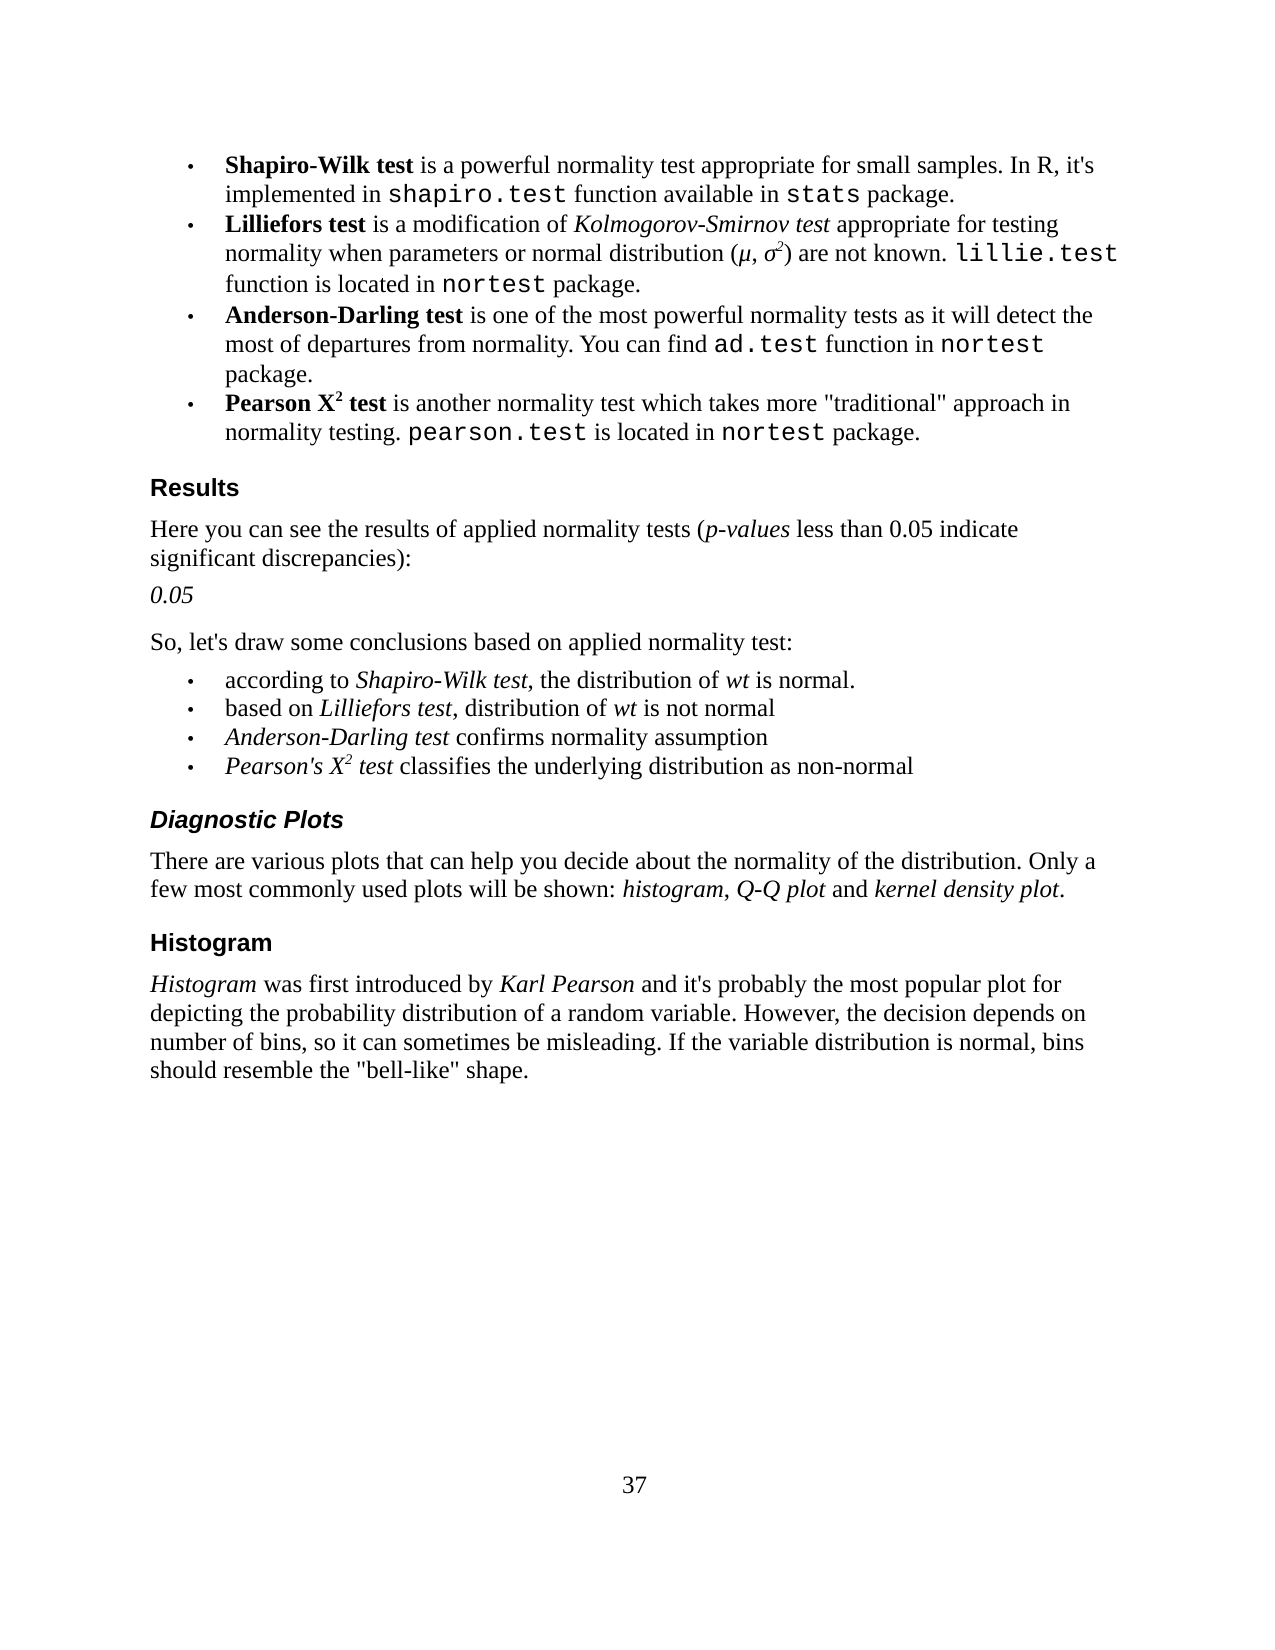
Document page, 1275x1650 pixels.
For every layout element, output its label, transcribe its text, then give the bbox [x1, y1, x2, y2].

text Here you can see the results of applied normality tests (p-values less than 0.05 indicate significant discrepancies): [150, 514, 1125, 571]
list Lilliefors test is a modification of Kolmogorov-Smirnov test appropriate for testing normality when parameters or normal distribution (μ, σ2) are not known. lillie.test function is located in nortest package. [187, 209, 1125, 300]
list Anderson-Darling test confirms normality assumption [187, 722, 1125, 751]
list based on Lilliefors test, distribution of wt is not normal [187, 693, 1125, 722]
list according to Shapiro-Wilk test, the distribution of wt is normal. [187, 665, 1125, 693]
subtitle Histogram [150, 928, 1125, 957]
list Pearson's Χ2 test classifies the underlying distribution as non-normal [187, 751, 1125, 780]
subtitle Results [150, 473, 1125, 501]
list Anderson-Darling test is one of the most powerful normality tests as it will detect the most of departures from normality. You can find ad.test function in nortest package. [187, 300, 1125, 388]
subtitle Diagnostic Plots [150, 805, 1125, 833]
text Histogram was first introduced by Karl Pearson and it's probably the most popular plot for depicting the probability distribution of a random variable. However, the decision depends on number of bins, so it can sometimes be misleading. If the variable distribution is normal, bins should resemble the "bell-like" shape. [150, 969, 1125, 1084]
text 0.05 [150, 580, 1125, 609]
list Shapiro-Wilk test is a powerful normality test appropriate for small samples. In R, it's implemented in shapiro.test function available in stats package. [187, 150, 1125, 209]
text There are various plots that can help you decide about the normality of the distribution. Only a few most commonly used plots will be shown: histogram, Q-Q plot and kernel density plot. [150, 846, 1125, 903]
text So, let's draw some conclusions based on applied normality test: [150, 627, 1125, 656]
list Pearson Χ2 test is another normality test which takes more "traditional" approach in normality testing. pearson.test is located in nortest package. [187, 388, 1125, 448]
